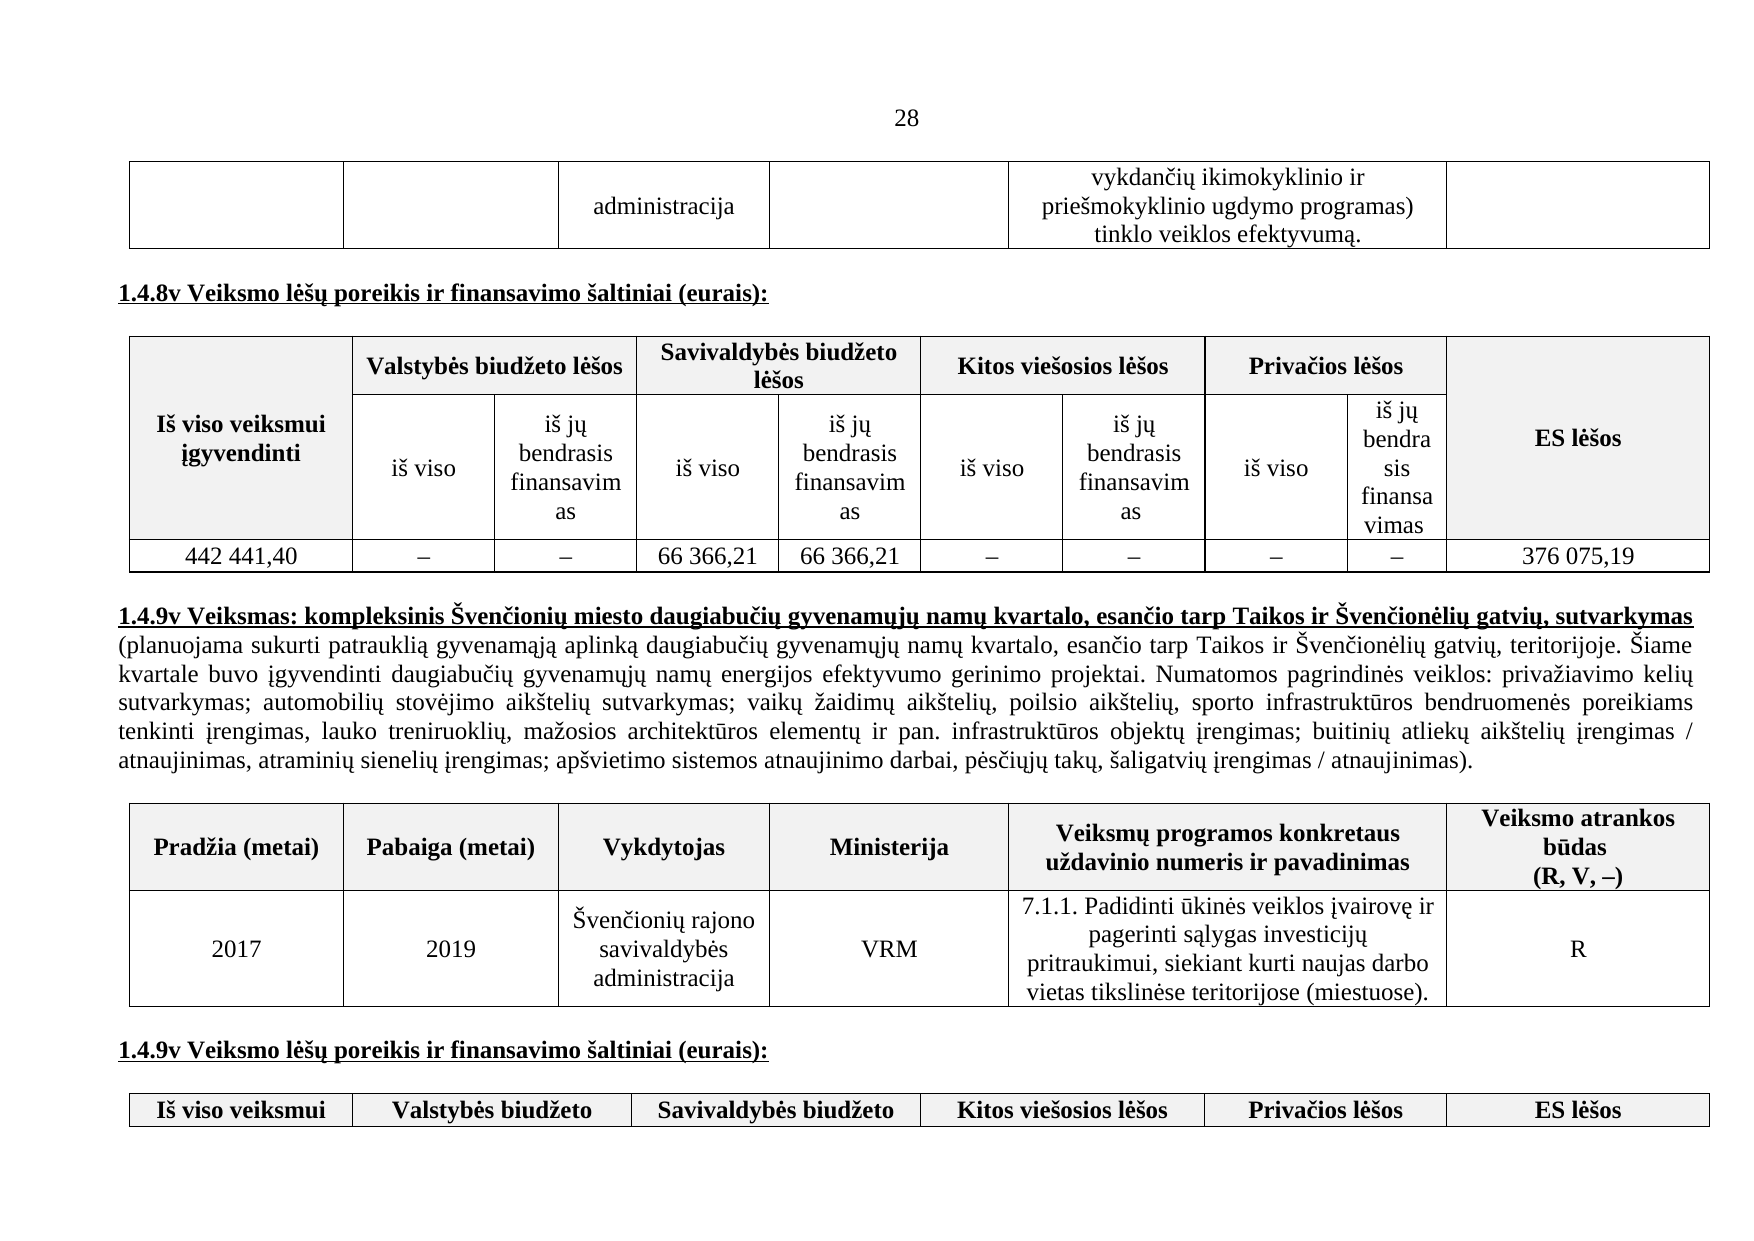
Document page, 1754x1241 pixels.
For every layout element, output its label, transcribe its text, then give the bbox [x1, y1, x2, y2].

table_header Veiksmų programos konkretaus uždavinio numeris ir pavadinimas [1009, 804, 1446, 890]
table_header Pradžia (metai) [130, 804, 343, 890]
table_cell Švenčionių rajono savivaldybės administracija [559, 891, 769, 1006]
table_cell 376 075,19 [1447, 540, 1709, 571]
table_cell iš viso [1206, 395, 1347, 539]
table_header Valstybės biudžeto lėšos [353, 337, 636, 394]
table_header Ministerija [770, 804, 1008, 890]
table_header ES lėšos [1447, 1094, 1709, 1126]
table_header Iš viso veiksmui įgyvendinti [130, 337, 352, 539]
table_header Pabaiga (metai) [344, 804, 558, 890]
table_cell VRM [770, 891, 1008, 1006]
table_cell [770, 162, 1008, 248]
table_cell iš viso [637, 395, 778, 539]
table_cell iš jų bendrasis finansavimas [1348, 395, 1446, 539]
table_cell 66 366,21 [637, 540, 778, 571]
text 1.4.9v Veiksmo lėšų poreikis ir finansavimo šaltiniai (eurais): [118, 1036, 1695, 1064]
table_header Vykdytojas [559, 804, 769, 890]
table_cell 66 366,21 [779, 540, 920, 571]
table_cell [1447, 162, 1709, 248]
table_cell – [353, 540, 494, 571]
table_header Kitos viešosios lėšos [921, 337, 1204, 394]
table_cell vykdančių ikimokyklinio ir priešmokyklinio ugdymo programas) tinklo veiklos efektyvumą. [1009, 162, 1446, 248]
table_cell 2017 [130, 891, 343, 1006]
table_cell iš viso [353, 395, 494, 539]
table_header Privačios lėšos [1205, 1094, 1446, 1126]
table_cell 442 441,40 [130, 540, 352, 571]
table_cell [344, 162, 558, 248]
table_cell administracija [559, 162, 769, 248]
table_cell R [1447, 891, 1709, 1006]
table_header Kitos viešosios lėšos [921, 1094, 1204, 1126]
table_cell 7.1.1. Padidinti ūkinės veiklos įvairovę ir pagerinti sąlygas investicijų pritraukimui, siekiant kurti naujas darbo vietas tikslinėse teritorijose (miestuose). [1009, 891, 1446, 1006]
table_cell – [1348, 540, 1446, 571]
table_cell [130, 162, 343, 248]
table_header Privačios lėšos [1206, 337, 1446, 394]
table_header Valstybės biudžeto [353, 1094, 631, 1126]
text 1.4.8v Veiksmo lėšų poreikis ir finansavimo šaltiniai (eurais): [118, 278, 1695, 307]
table_header Veiksmo atrankos būdas (R, V, –) [1447, 804, 1709, 890]
table_cell – [921, 540, 1062, 571]
table_cell – [495, 540, 636, 571]
table_header ES lėšos [1447, 337, 1709, 539]
table_cell iš jų bendrasis finansavimas [779, 395, 920, 539]
table_cell – [1206, 540, 1347, 571]
table_cell – [1063, 540, 1204, 571]
table_cell iš jų bendrasis finansavimas [495, 395, 636, 539]
table_header Iš viso veiksmui [130, 1094, 352, 1126]
table_header Savivaldybės biudžeto lėšos [637, 337, 920, 394]
table_cell iš viso [921, 395, 1062, 539]
table_header Savivaldybės biudžeto [632, 1094, 920, 1126]
table_cell iš jų bendrasis finansavimas [1063, 395, 1204, 539]
text 1.4.9v Veiksmas: kompleksinis Švenčionių miesto daugiabučių gyvenamųjų namų kvartalo, esančio tarp Taikos ir Švenčionėlių gatvių, sutvarkymas (planuojama sukurti patrauklią gyvenamąją aplinką daugiabučių gyvenamųjų namų kvartalo, esančio tarp Taikos ir Švenčionėlių gatvių, teritorijoje. Šiame kvartale buvo įgyvendinti daugiabučių gyvenamųjų namų energijos efektyvumo gerinimo projektai. Numatomos pagrindinės veiklos: privažiavimo kelių sutvarkymas; automobilių stovėjimo aikštelių sutvarkymas; vaikų žaidimų aikštelių, poilsio aikštelių, sporto infrastruktūros bendruomenės poreikiams tenkinti įrengimas, lauko treniruoklių, mažosios architektūros elementų ir pan. infrastruktūros objektų įrengimas; buitinių atliekų aikštelių įrengimas / atnaujinimas, atraminių sienelių įrengimas; apšvietimo sistemos atnaujinimo darbai, pėsčiųjų takų, šaligatvių įrengimas / atnaujinimas). [118, 601, 1695, 774]
table_cell 2019 [344, 891, 558, 1006]
